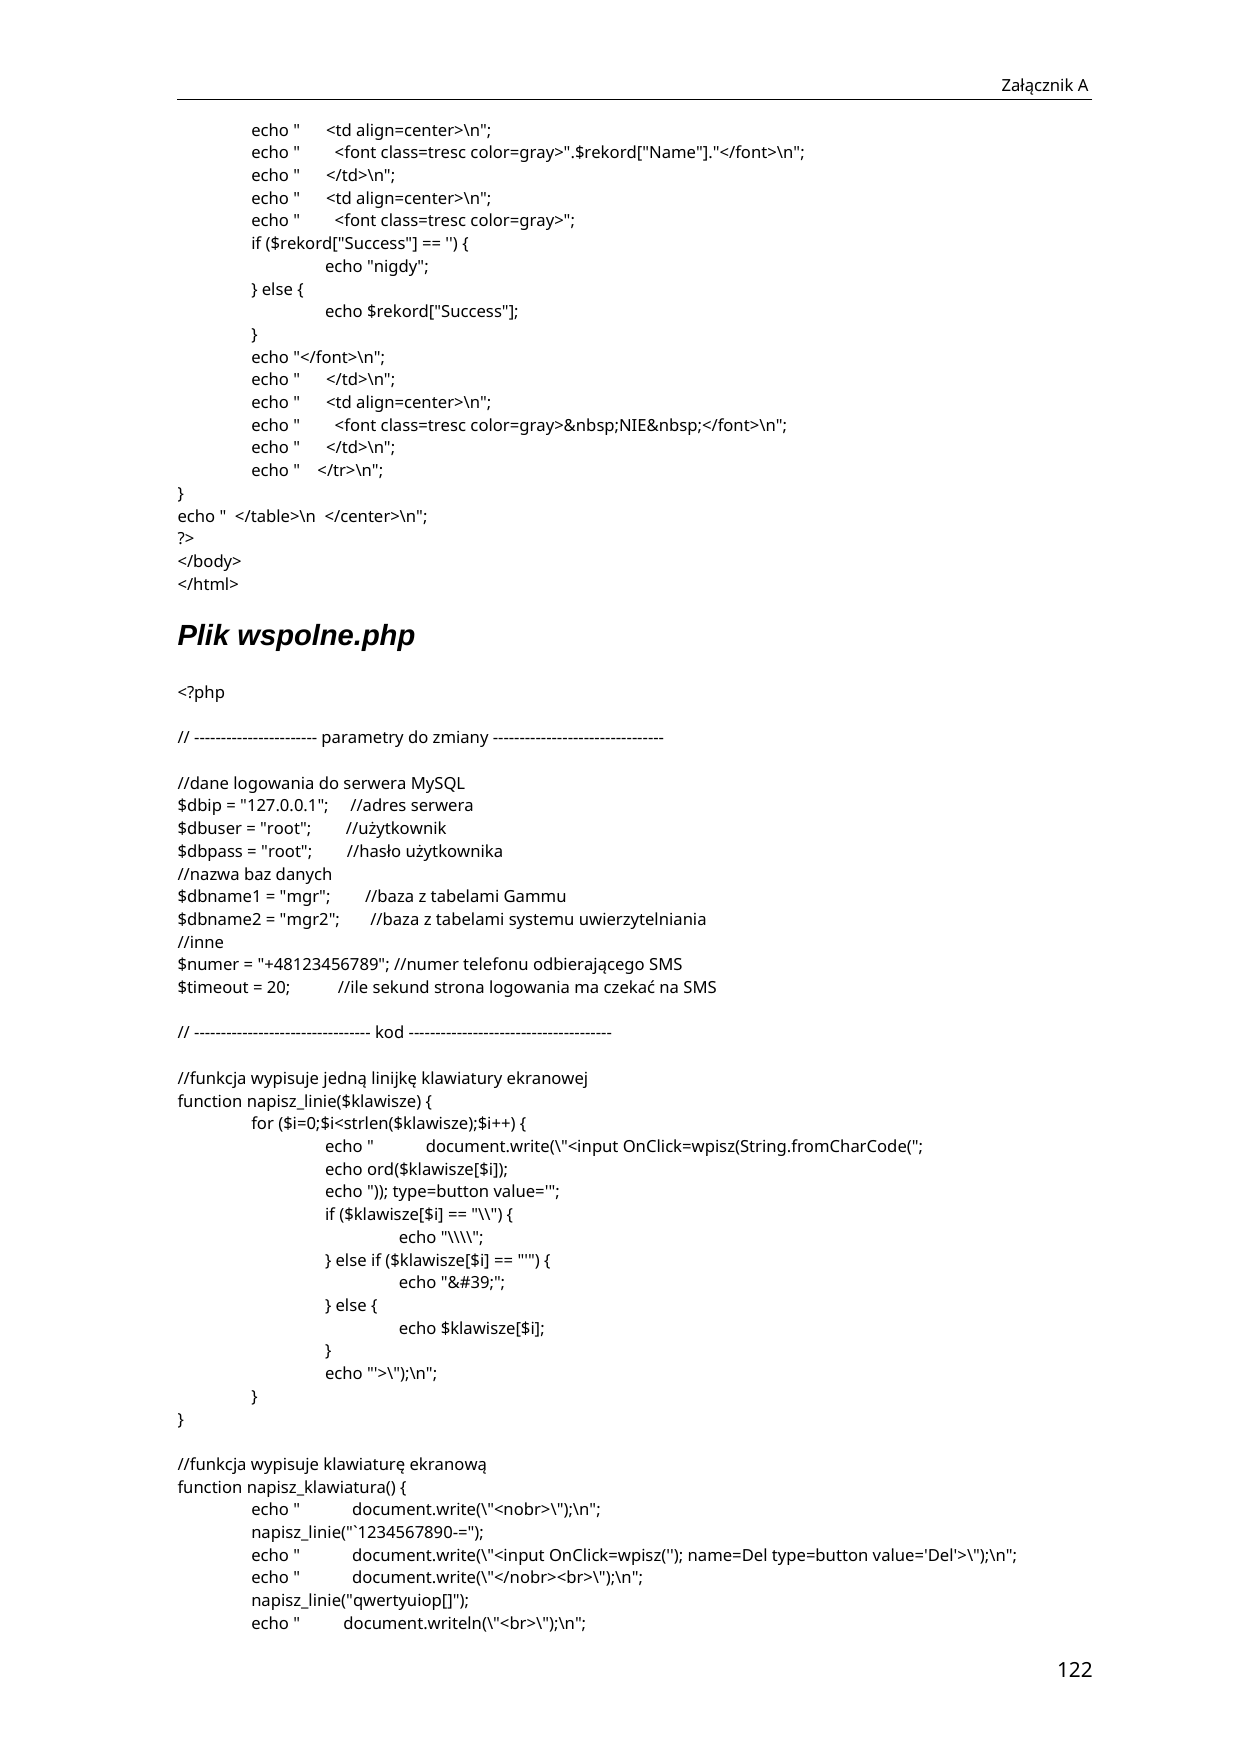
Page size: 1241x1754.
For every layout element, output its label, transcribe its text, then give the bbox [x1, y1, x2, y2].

text //funkcja wypisuje klawiaturę ekranową [177, 1452, 1092, 1475]
text echo ord($klawisze[$i]); [177, 1157, 1092, 1180]
text $dbuser = "root"; //użytkownik [177, 817, 1092, 839]
text echo " document.write(\"<nobr>\");\n"; [177, 1498, 1092, 1521]
text echo " </td>\n"; [177, 436, 1092, 459]
text echo "\\\\"; [177, 1225, 1092, 1248]
text napisz_linie("`1234567890-="); [177, 1521, 1092, 1543]
text echo " <font class=tresc color=gray>"; [177, 209, 1092, 232]
text $dbip = "127.0.0.1"; //adres serwera [177, 794, 1092, 817]
text <?php [177, 680, 1092, 703]
text echo " document.write(\"<input OnClick=wpisz(''); name=Del type=button value='Del'>\");\n"; [177, 1543, 1092, 1566]
text echo "</font>\n"; [177, 345, 1092, 368]
text } [177, 1339, 1092, 1362]
text echo " <font class=tresc color=gray>&nbsp;NIE&nbsp;</font>\n"; [177, 413, 1092, 436]
text } else { [177, 1293, 1092, 1316]
text echo $klawisze[$i]; [177, 1316, 1092, 1339]
text echo "&#39;"; [177, 1271, 1092, 1293]
text echo "nigdy"; [177, 254, 1092, 277]
text echo ")); type=button value='"; [177, 1180, 1092, 1203]
text //nazwa baz danych [177, 862, 1092, 885]
text napisz_linie("qwertyuiop[]"); [177, 1589, 1092, 1611]
text echo " </tr>\n"; [177, 459, 1092, 481]
text echo " document.write(\"<input OnClick=wpisz(String.fromCharCode("; [177, 1134, 1092, 1157]
text } [177, 481, 1092, 504]
text echo $rekord["Success"]; [177, 300, 1092, 322]
text echo " <td align=center>\n"; [177, 391, 1092, 413]
text } else if ($klawisze[$i] == "'") { [177, 1248, 1092, 1271]
text // ----------------------- parametry do zmiany -------------------------------- [177, 726, 1092, 748]
text echo " <td align=center>\n"; [177, 186, 1092, 209]
text function napisz_klawiatura() { [177, 1475, 1092, 1498]
text if ($rekord["Success"] == '') { [177, 232, 1092, 254]
text $dbpass = "root"; //hasło użytkownika [177, 839, 1092, 862]
text } [177, 1384, 1092, 1407]
text $numer = "+48123456789"; //numer telefonu odbierającego SMS [177, 953, 1092, 976]
text echo " </td>\n"; [177, 368, 1092, 391]
text function napisz_linie($klawisze) { [177, 1089, 1092, 1112]
text </body> [177, 549, 1092, 572]
text } [177, 322, 1092, 345]
text echo "'>\");\n"; [177, 1362, 1092, 1384]
text // --------------------------------- kod -------------------------------------- [177, 1021, 1092, 1044]
text $timeout = 20; //ile sekund strona logowania ma czekać na SMS [177, 976, 1092, 998]
text } [177, 1407, 1092, 1430]
text Plik wspolne.php [177, 618, 1092, 651]
text //funkcja wypisuje jedną linijkę klawiatury ekranowej [177, 1066, 1092, 1089]
text $dbname2 = "mgr2"; //baza z tabelami systemu uwierzytelniania [177, 907, 1092, 930]
text if ($klawisze[$i] == "\\") { [177, 1203, 1092, 1225]
text //dane logowania do serwera MySQL [177, 771, 1092, 794]
text for ($i=0;$i<strlen($klawisze);$i++) { [177, 1112, 1092, 1134]
text $dbname1 = "mgr"; //baza z tabelami Gammu [177, 885, 1092, 907]
text echo " </table>\n </center>\n"; [177, 504, 1092, 527]
text ?> [177, 527, 1092, 549]
text //inne [177, 930, 1092, 953]
text echo " document.writeln(\"<br>\");\n"; [177, 1611, 1092, 1634]
text </html> [177, 572, 1092, 595]
text echo " <td align=center>\n"; [177, 118, 1092, 141]
text echo " </td>\n"; [177, 163, 1092, 186]
text } else { [177, 277, 1092, 300]
text echo " <font class=tresc color=gray>".$rekord["Name"]."</font>\n"; [177, 141, 1092, 163]
text echo " document.write(\"</nobr><br>\");\n"; [177, 1566, 1092, 1589]
